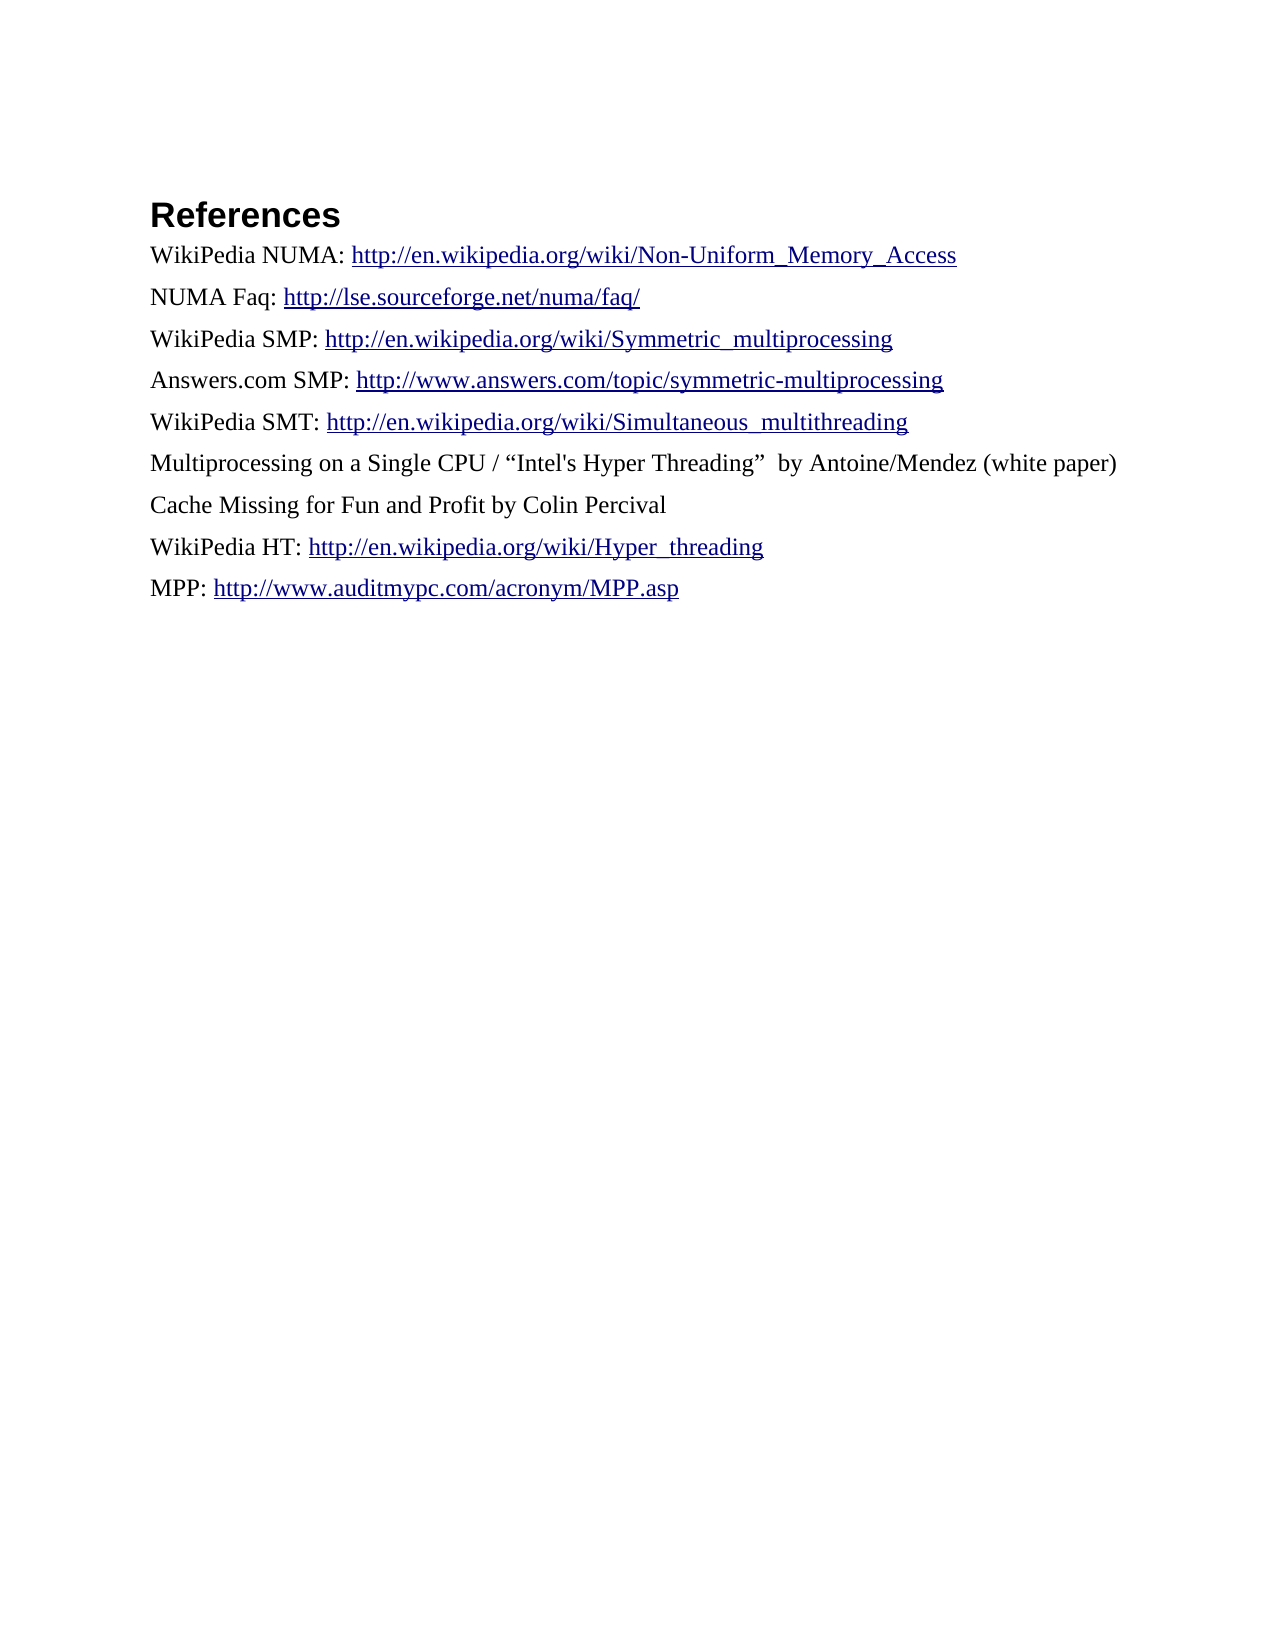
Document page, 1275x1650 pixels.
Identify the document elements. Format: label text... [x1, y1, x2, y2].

text NUMA Faq: http://lse.sourceforge.net/numa/faq/ [150, 283, 1125, 311]
text Cache Missing for Fun and Profit by Colin Percival [150, 491, 1125, 519]
text Answers.com SMP: http://www.answers.com/topic/symmetric-multiprocessing [150, 366, 1125, 394]
text WikiPedia HT: http://en.wikipedia.org/wiki/Hyper_threading [150, 533, 1125, 560]
subtitle References [150, 196, 1125, 235]
text Multiprocessing on a Single CPU / “Intel's Hyper Threading” by Antoine/Mendez (white paper) [150, 449, 1125, 477]
text WikiPedia NUMA: http://en.wikipedia.org/wiki/Non-Uniform_Memory_Access [150, 242, 1125, 269]
text WikiPedia SMT: http://en.wikipedia.org/wiki/Simultaneous_multithreading [150, 408, 1125, 436]
text WikiPedia SMP: http://en.wikipedia.org/wiki/Symmetric_multiprocessing [150, 325, 1125, 352]
text MPP: http://www.auditmypc.com/acronym/MPP.asp [150, 574, 1125, 602]
